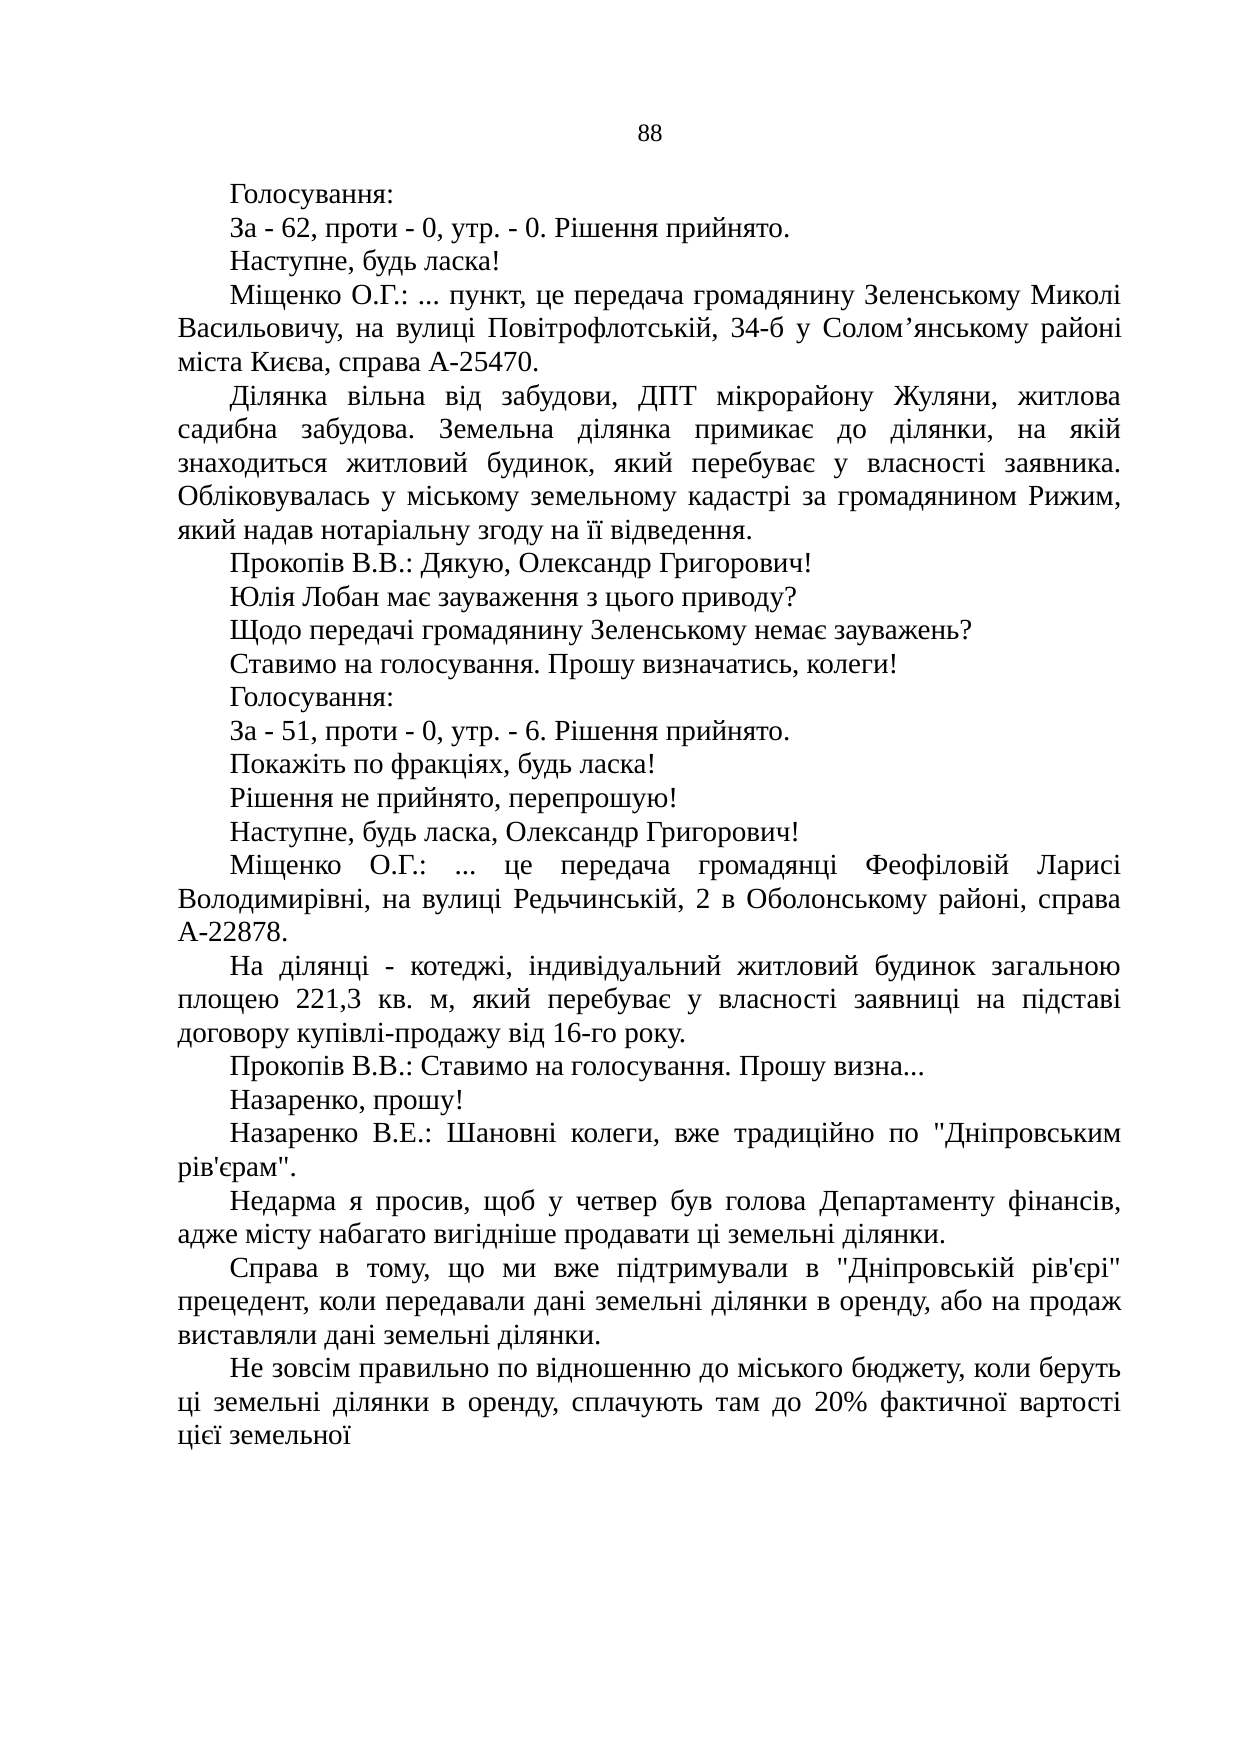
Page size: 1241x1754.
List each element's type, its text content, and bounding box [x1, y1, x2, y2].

text Щодо передачі громадянину Зеленському немає зауважень? [177, 612, 1122, 646]
text Міщенко О.Г.: ... це передача громадянці Феофіловій Ларисі Володимирівні, на вулиці Редьчинській, 2 в Оболонському районі, справа А-22878. [177, 847, 1122, 948]
text За - 62, проти - 0, утр. - 0. Рішення прийнято. [177, 210, 1122, 243]
text Прокопів В.В.: Дякую, Олександр Григорович! [177, 545, 1122, 579]
text Покажіть по фракціях, будь ласка! [177, 747, 1122, 780]
text Не зовсім правильно по відношенню до міського бюджету, коли беруть ці земельні ділянки в оренду, сплачують там до 20% фактичної вартості цієї земельної [177, 1350, 1122, 1451]
text Ставимо на голосування. Прошу визначатись, колеги! [177, 646, 1122, 679]
text Наступне, будь ласка! [177, 243, 1122, 277]
text Міщенко О.Г.: ... пункт, це передача громадянину Зеленському Миколі Васильовичу, на вулиці Повітрофлотській, 34-б у Солом’янському районі міста Києва, справа А-25470. [177, 277, 1122, 378]
text Прокопів В.В.: Ставимо на голосування. Прошу визна... [177, 1048, 1122, 1082]
text Назаренко В.Е.: Шановні колеги, вже традиційно по "Дніпровським рів'єрам". [177, 1116, 1122, 1183]
text Справа в тому, що ми вже підтримували в "Дніпровській рів'єрі" прецедент, коли передавали дані земельні ділянки в оренду, або на продаж виставляли дані земельні ділянки. [177, 1250, 1122, 1350]
text Наступне, будь ласка, Олександр Григорович! [177, 814, 1122, 847]
text Ділянка вільна від забудови, ДПТ мікрорайону Жуляни, житлова садибна забудова. Земельна ділянка примикає до ділянки, на якій знаходиться житловий будинок, який перебуває у власності заявника. Обліковувалась у міському земельному кадастрі за громадянином Рижим, який надав нотаріальну згоду на її відведення. [177, 378, 1122, 545]
text Голосування: [177, 679, 1122, 713]
text На ділянці - котеджі, індивідуальний житловий будинок загальною площею 221,3 кв. м, який перебуває у власності заявниці на підставі договору купівлі-продажу від 16-го року. [177, 948, 1122, 1048]
text Назаренко, прошу! [177, 1082, 1122, 1116]
text Юлія Лобан має зауваження з цього приводу? [177, 579, 1122, 612]
text Рішення не прийнято, перепрошую! [177, 780, 1122, 814]
text Голосування: [177, 176, 1122, 210]
text За - 51, проти - 0, утр. - 6. Рішення прийнято. [177, 713, 1122, 747]
text Недарма я просив, щоб у четвер був голова Департаменту фінансів, адже місту набагато вигідніше продавати ці земельні ділянки. [177, 1183, 1122, 1250]
